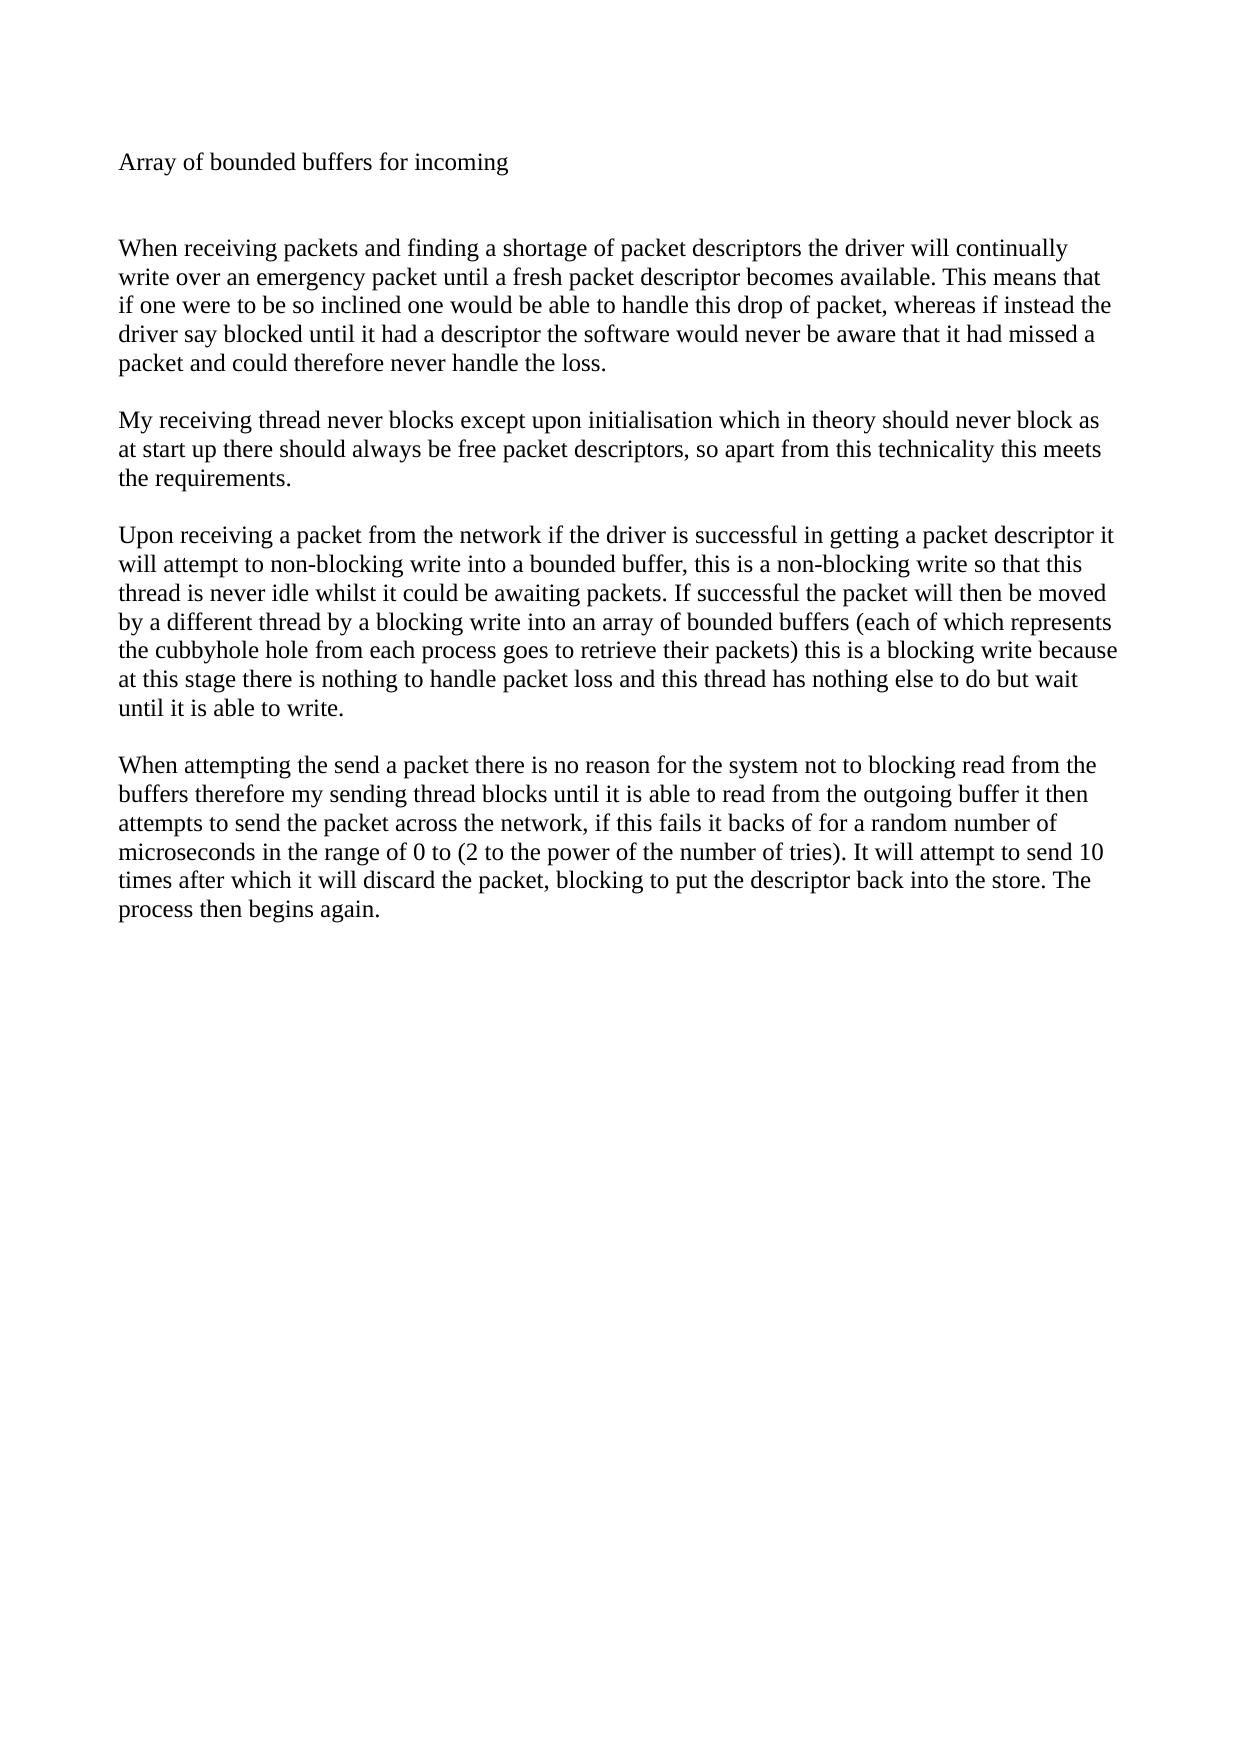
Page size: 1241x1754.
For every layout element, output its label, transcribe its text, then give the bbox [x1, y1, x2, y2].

text Upon receiving a packet from the network if the driver is successful in getting a packet descriptor it will attempt to non-blocking write into a bounded buffer, this is a non-blocking write so that this thread is never idle whilst it could be awaiting packets. If successful the packet will then be moved by a different thread by a blocking write into an array of bounded buffers (each of which represents the cubbyhole hole from each process goes to retrieve their packets) this is a blocking write because at this stage there is nothing to handle packet loss and this thread has nothing else to do but wait until it is able to write. [118, 521, 1122, 722]
text My receiving thread never blocks except upon initialisation which in theory should never block as at start up there should always be free packet descriptors, so apart from this technicality this meets the requirements. [118, 406, 1122, 492]
text Array of bounded buffers for incoming [118, 147, 1122, 176]
text When attempting the send a packet there is no reason for the system not to blocking read from the buffers therefore my sending thread blocks until it is able to read from the outgoing buffer it then attempts to send the packet across the network, if this fails it backs of for a random number of microseconds in the range of 0 to (2 to the power of the number of tries). It will attempt to send 10 times after which it will discard the packet, blocking to put the descriptor back into the store. The process then begins again. [118, 751, 1122, 923]
text When receiving packets and finding a shortage of packet descriptors the driver will continually write over an emergency packet until a fresh packet descriptor becomes available. This means that if one were to be so inclined one would be able to handle this drop of packet, whereas if instead the driver say blocked until it had a descriptor the software would never be aware that it had missed a packet and could therefore never handle the loss. [118, 233, 1122, 377]
